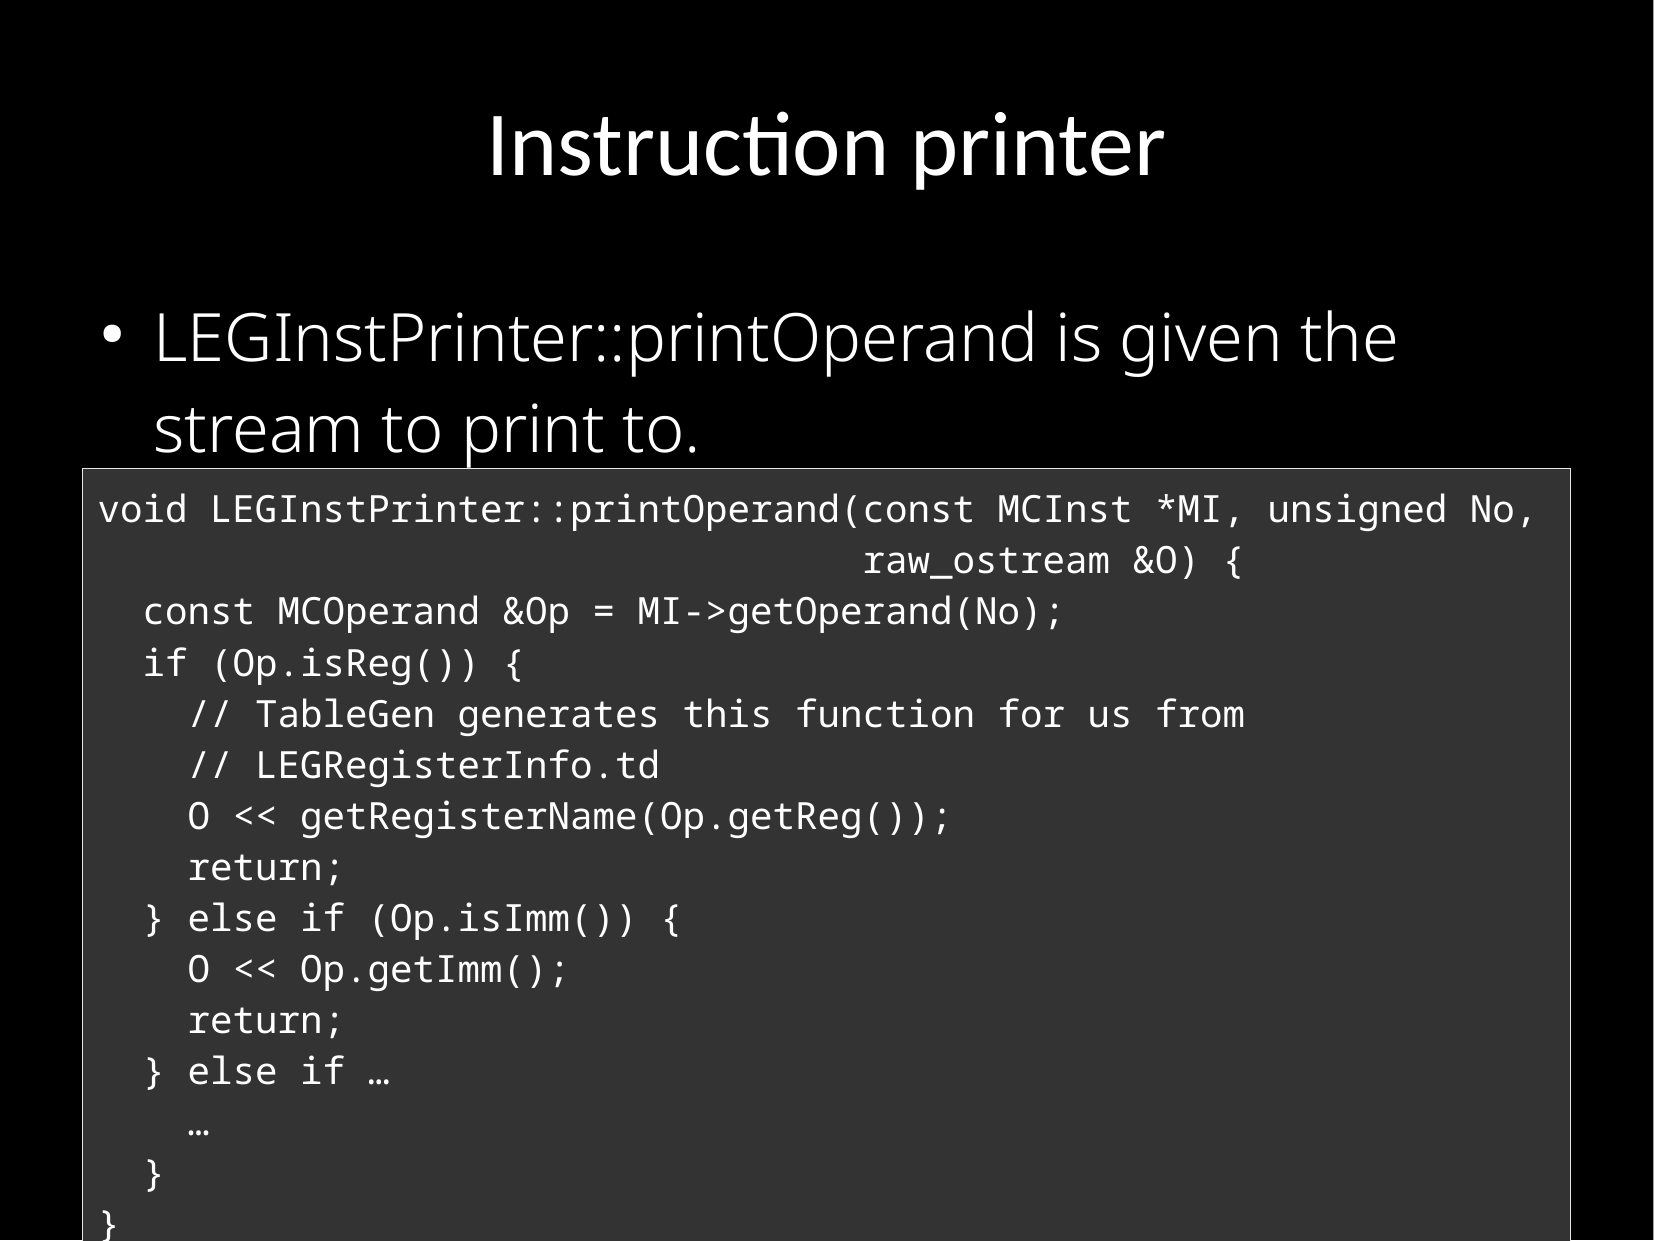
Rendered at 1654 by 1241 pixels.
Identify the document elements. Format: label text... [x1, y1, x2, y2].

text_box void LEGInstPrinter::printOperand(const MCInst *MI, unsigned No, raw_ostream &O) { const MCOperand &Op = MI->getOperand(No); if (Op.isReg()) { // TableGen generates this function for us from // LEGRegisterInfo.td O << getRegisterName(Op.getReg()); return; } else if (Op.isImm()) { O << Op.getImm(); return; } else if … … } } [82, 468, 1571, 1061]
title Instruction printer [82, 49, 1571, 257]
list LEGInstPrinter::printOperand is given the stream to print to. [82, 290, 1571, 468]
